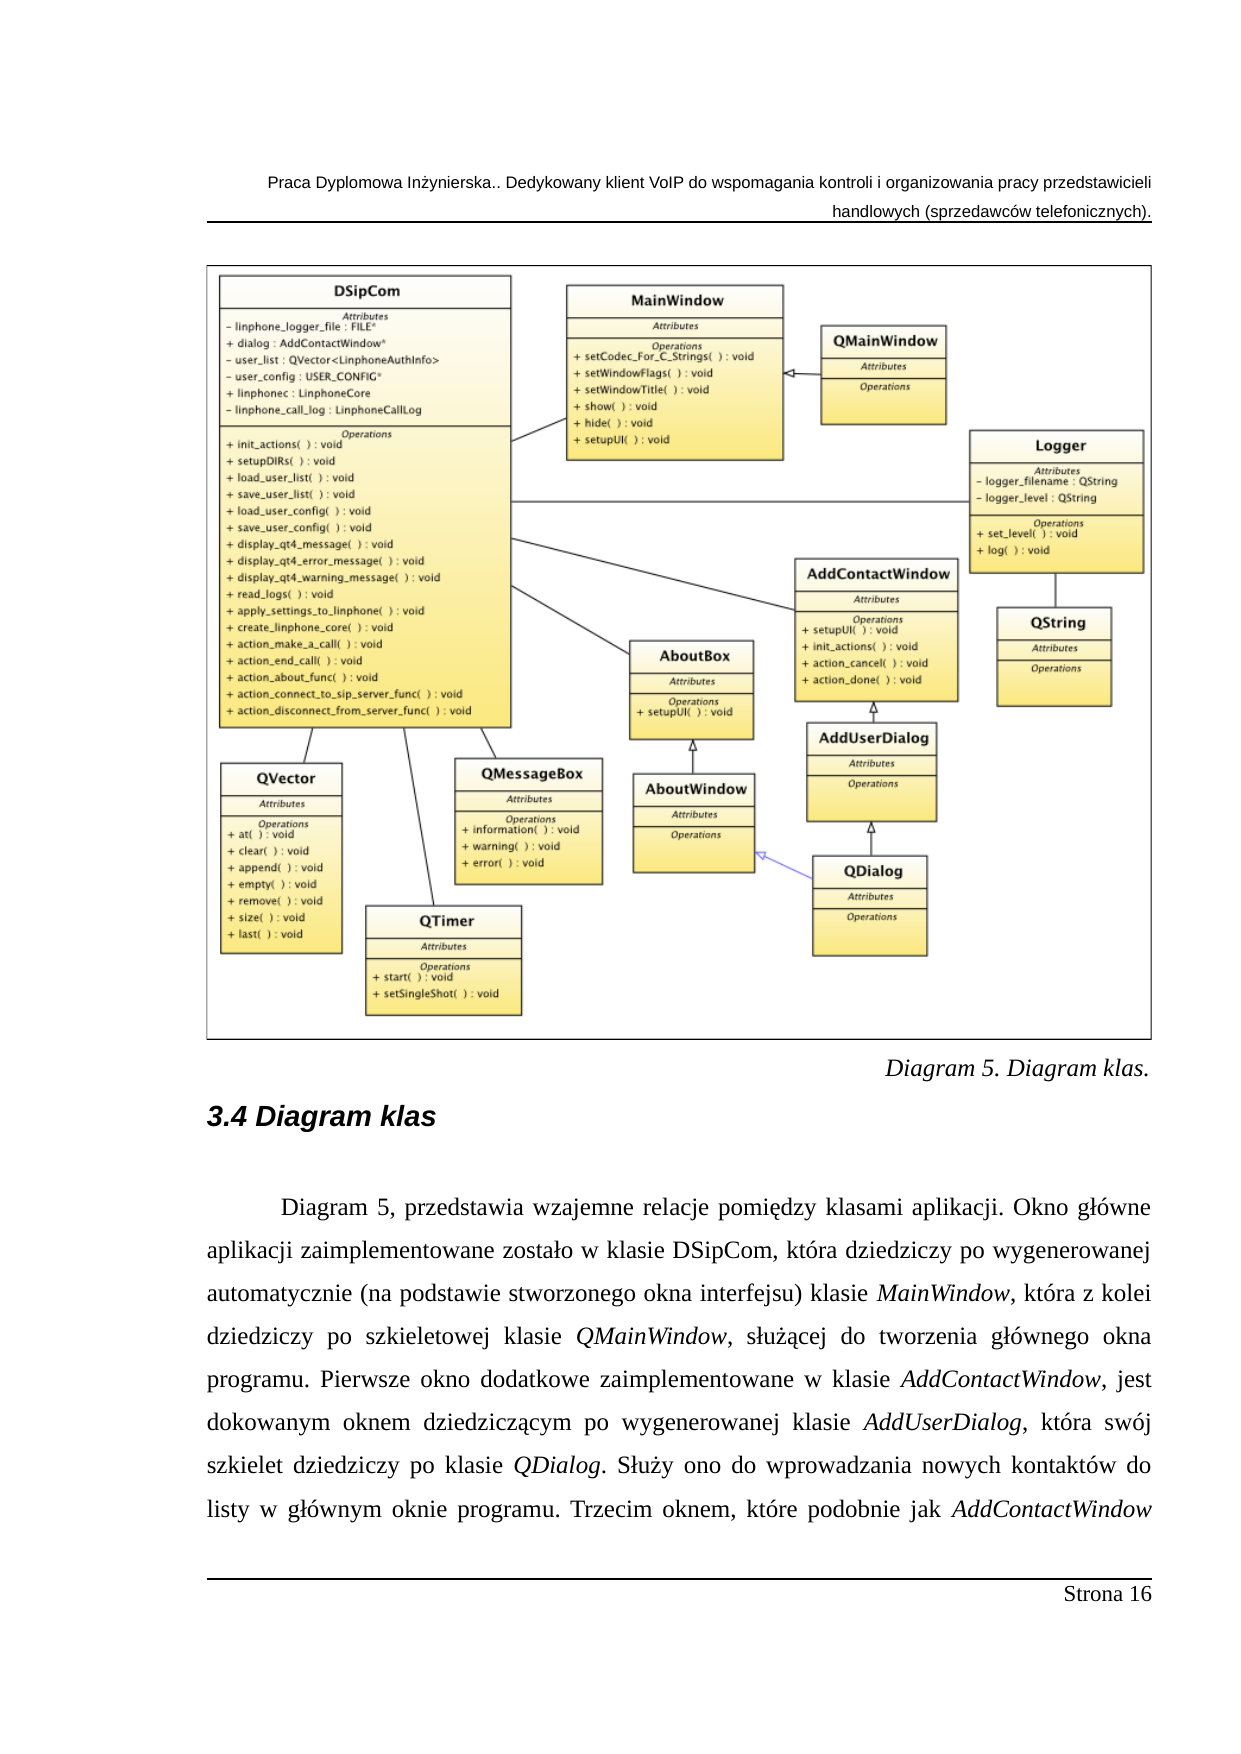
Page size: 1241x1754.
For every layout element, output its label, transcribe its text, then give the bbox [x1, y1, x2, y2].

text Diagram 5, przedstawia wzajemne relacje pomiędzy klasami aplikacji. Okno główne aplikacji zaimplementowane zostało w klasie DSipCom, która dziedziczy po wygenerowanej automatycznie (na podstawie stworzonego okna interfejsu) klasie MainWindow, która z kolei dziedziczy po szkieletowej klasie QMainWindow, służącej do tworzenia głównego okna programu. Pierwsze okno dodatkowe zaimplementowane w klasie AddContactWindow, jest dokowanym oknem dziedziczącym po wygenerowanej klasie AddUserDialog, która swój szkielet dziedziczy po klasie QDialog. Służy ono do wprowadzania nowych kontaktów do listy w głównym oknie programu. Trzecim oknem, które podobnie jak AddContactWindow [207, 1192, 1152, 1522]
picture [206, 265, 1152, 1040]
subtitle [206, 253, 1152, 265]
text Diagram 5. Diagram klas. [206, 1040, 1152, 1082]
subtitle 3.4 Diagram klas [207, 1082, 1152, 1133]
